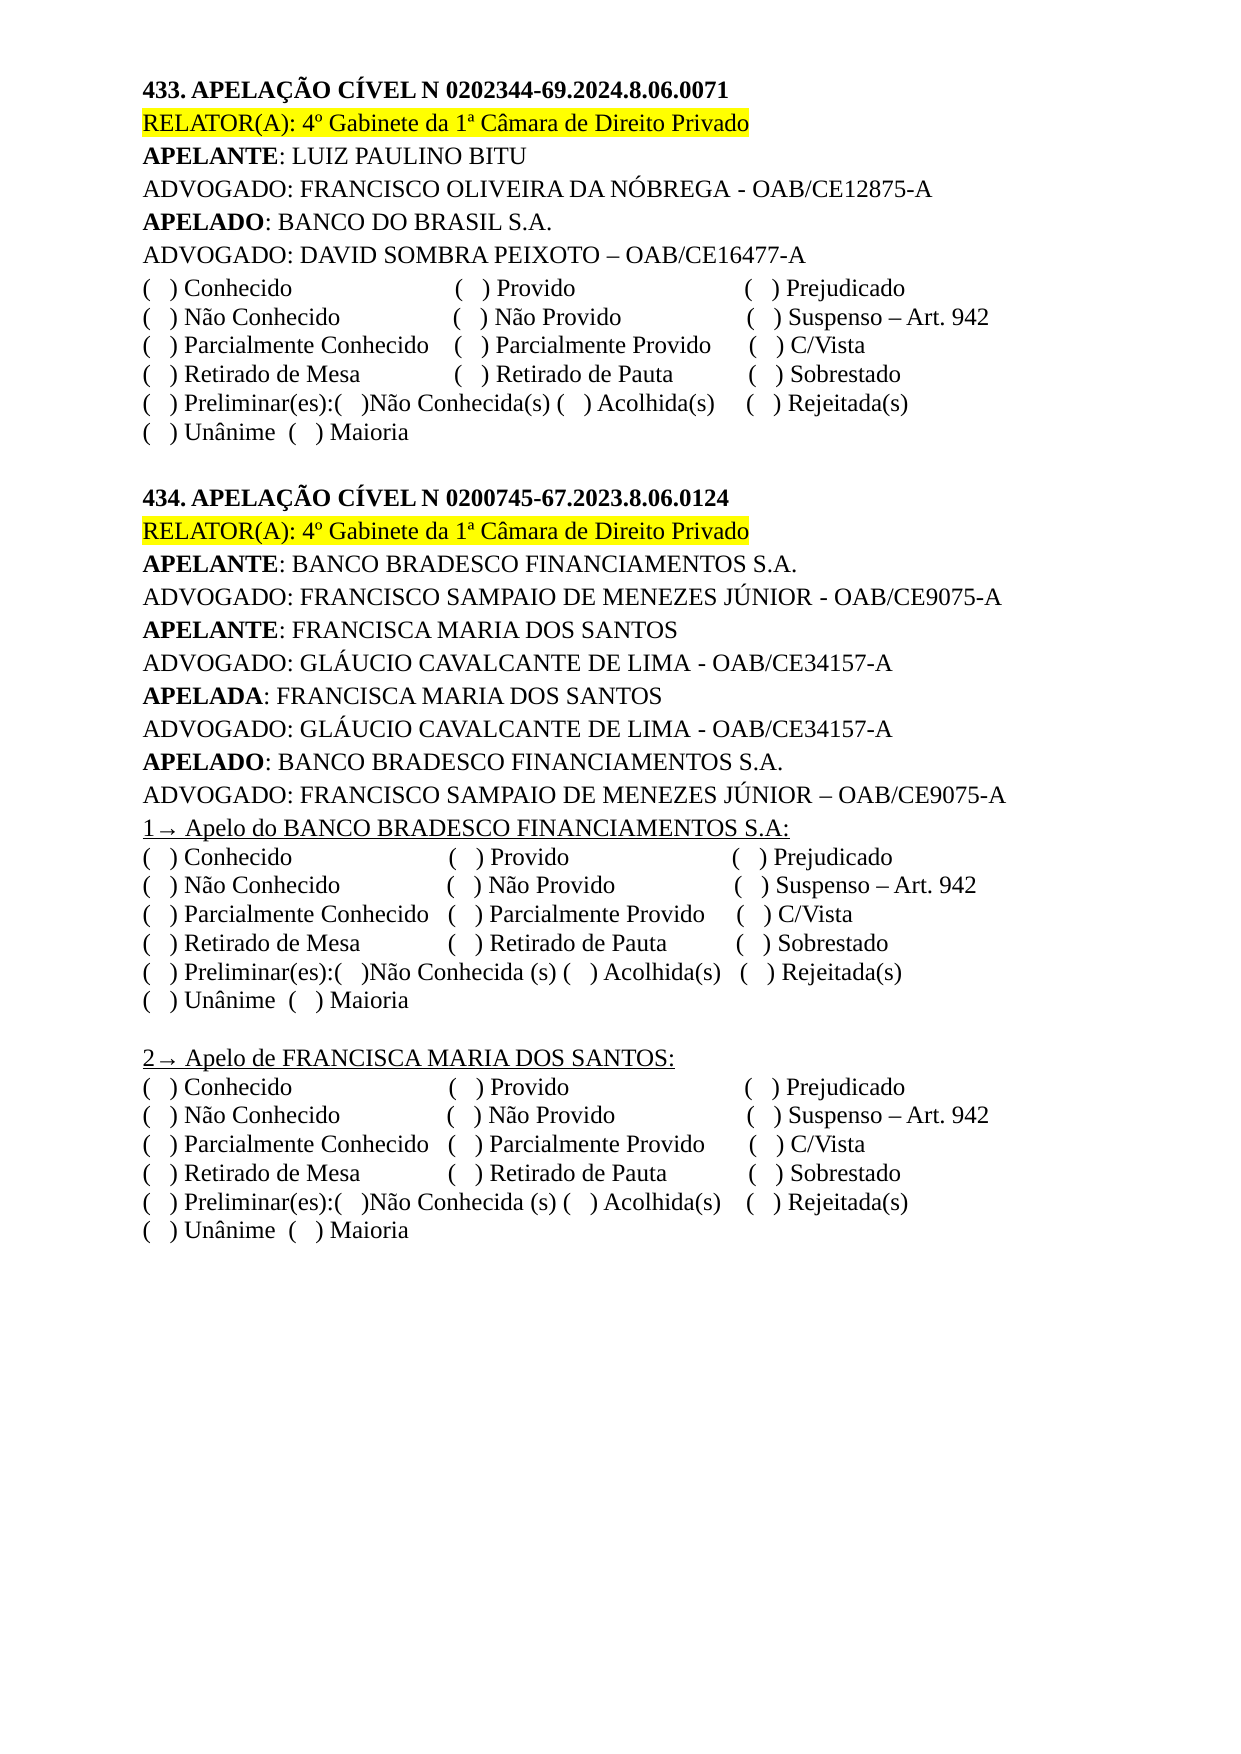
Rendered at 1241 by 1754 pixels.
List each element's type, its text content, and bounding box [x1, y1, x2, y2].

text ( ) Retirado de Mesa ( ) Retirado de Pauta ( ) Sobrestado [142, 359, 1158, 388]
text ( ) Não Conhecido ( ) Não Provido ( ) Suspenso – Art. 942 [142, 302, 1158, 331]
text ( ) Não Conhecido ( ) Não Provido ( ) Suspenso – Art. 942 [142, 871, 1158, 899]
text 1→ Apelo do BANCO BRADESCO FINANCIAMENTOS S.A: [142, 813, 1141, 842]
text 2→ Apelo de FRANCISCA MARIA DOS SANTOS: [142, 1043, 1141, 1072]
text ( ) Parcialmente Conhecido ( ) Parcialmente Provido ( ) C/Vista [142, 331, 1158, 359]
text ( ) Não Conhecido ( ) Não Provido ( ) Suspenso – Art. 942 [142, 1101, 1158, 1129]
text ( ) Conhecido ( ) Provido ( ) Prejudicado [142, 1072, 1141, 1101]
text ( ) Unânime ( ) Maioria 434. APELAÇÃO CÍVEL N 0200745-67.2023.8.06.0124 RELATOR(A): 4º Gabinete da 1ª Câmara de Direito Privado APELANTE: BANCO BRADESCO FINANCIAMENTOS S.A. ADVOGADO: FRANCISCO SAMPAIO DE MENEZES JÚNIOR - OAB/CE9075-A APELANTE: FRANCISCA MARIA DOS SANTOS ADVOGADO: GLÁUCIO CAVALCANTE DE LIMA - OAB/CE34157-A APELADA: FRANCISCA MARIA DOS SANTOS ADVOGADO: GLÁUCIO CAVALCANTE DE LIMA - OAB/CE34157-A APELADO: BANCO BRADESCO FINANCIAMENTOS S.A. ADVOGADO: FRANCISCO SAMPAIO DE MENEZES JÚNIOR – OAB/CE9075-A [142, 417, 1141, 809]
text ( ) Conhecido ( ) Provido ( ) Prejudicado [142, 273, 1141, 302]
text ( ) Unânime ( ) Maioria [142, 986, 1158, 1014]
text ( ) Parcialmente Conhecido ( ) Parcialmente Provido ( ) C/Vista [142, 899, 1158, 928]
text ( ) Parcialmente Conhecido ( ) Parcialmente Provido ( ) C/Vista [142, 1129, 1158, 1158]
text ( ) Preliminar(es):( )Não Conhecida (s) ( ) Acolhida(s) ( ) Rejeitada(s) [142, 1187, 1158, 1216]
text ( ) Retirado de Mesa ( ) Retirado de Pauta ( ) Sobrestado [142, 928, 1158, 957]
text ( ) Conhecido ( ) Provido ( ) Prejudicado [142, 842, 1141, 871]
text ( ) Preliminar(es):( )Não Conhecida(s) ( ) Acolhida(s) ( ) Rejeitada(s) [142, 388, 1158, 417]
text ( ) Preliminar(es):( )Não Conhecida (s) ( ) Acolhida(s) ( ) Rejeitada(s) [142, 957, 1158, 986]
text ( ) Unânime ( ) Maioria [142, 1216, 1141, 1310]
text ( ) Retirado de Mesa ( ) Retirado de Pauta ( ) Sobrestado [142, 1158, 1158, 1187]
text 433. APELAÇÃO CÍVEL N 0202344-69.2024.8.06.0071 RELATOR(A): 4º Gabinete da 1ª Câmara de Direito Privado APELANTE: LUIZ PAULINO BITU ADVOGADO: FRANCISCO OLIVEIRA DA NÓBREGA - OAB/CE12875-A APELADO: BANCO DO BRASIL S.A. ADVOGADO: DAVID SOMBRA PEIXOTO – OAB/CE16477-A [142, 75, 1141, 269]
